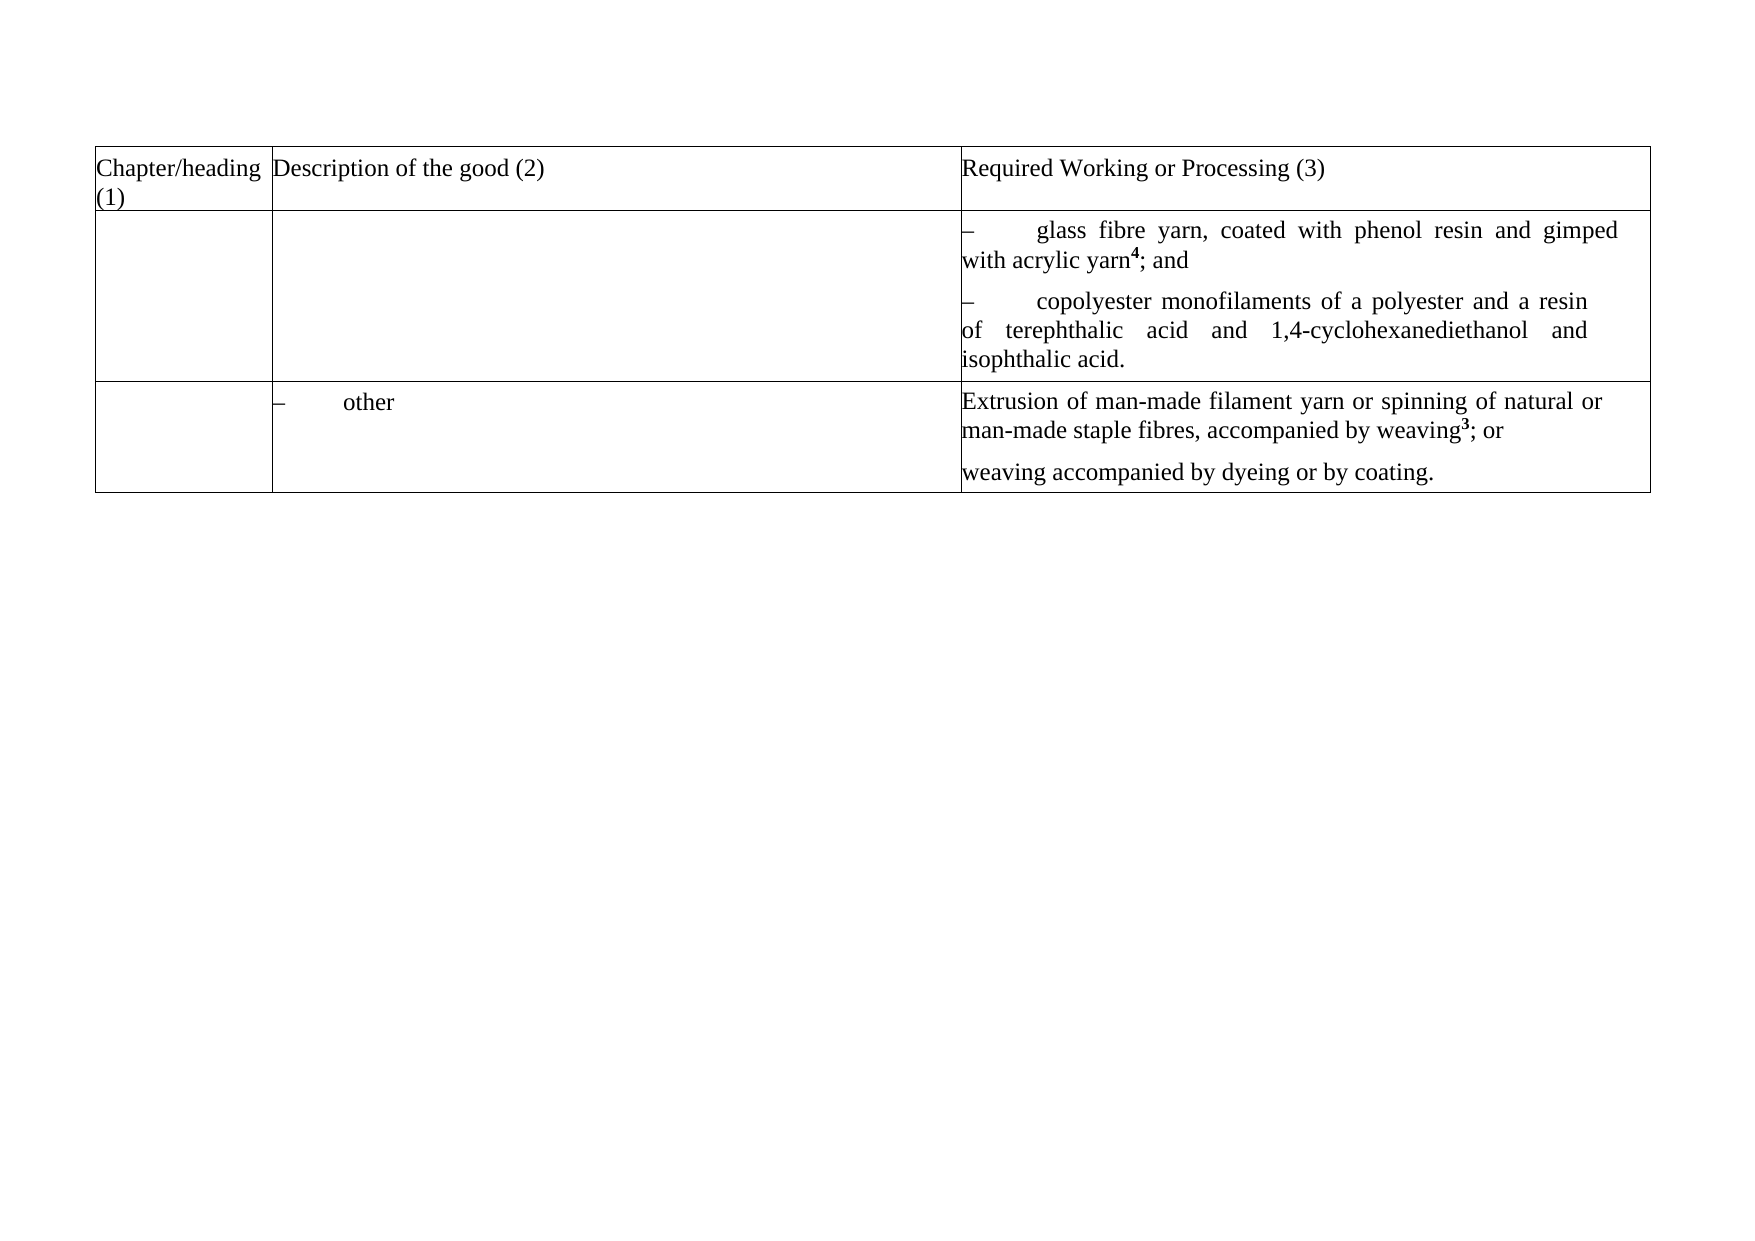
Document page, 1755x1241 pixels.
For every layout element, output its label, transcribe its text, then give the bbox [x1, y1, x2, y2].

table_cell Extrusion of man-made filament yarn or spinning of natural or man-made staple fibres, accompanied by weaving3; or weaving accompanied by dyeing or by coating. [962, 382, 1650, 492]
table_header Chapter/heading (1) [96, 147, 272, 210]
table_cell [273, 211, 961, 381]
table_cell – other [273, 382, 961, 492]
table_cell glass fibre yarn, coated with phenol resin and gimped with acrylic yarn4; and copolyester monofilaments of a polyester and a resin of terephthalic acid and 1,4-cyclohexanediethanol and isophthalic acid. [962, 211, 1650, 381]
table_cell [96, 211, 272, 381]
table_cell [96, 382, 272, 492]
table_header Required Working or Processing (3) [962, 147, 1650, 210]
table_header Description of the good (2) [273, 147, 961, 210]
